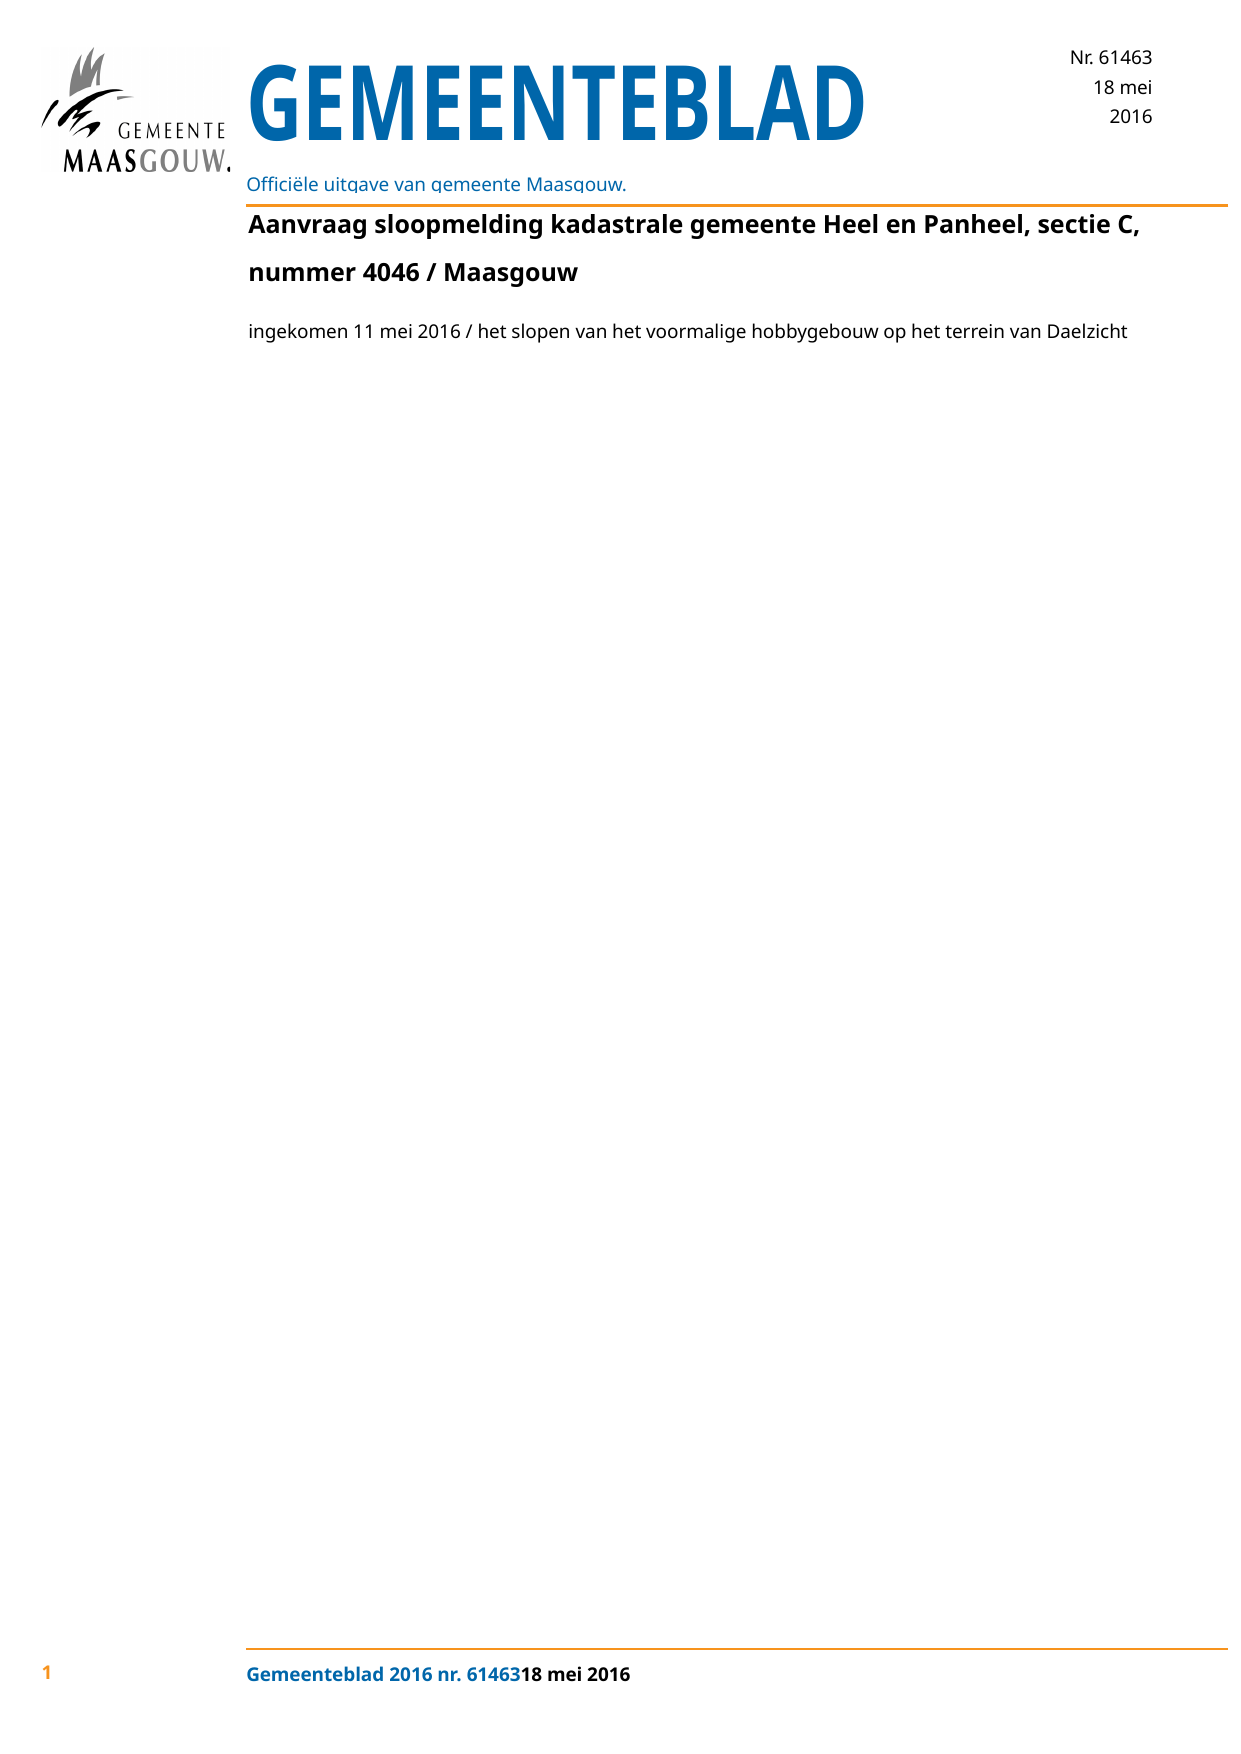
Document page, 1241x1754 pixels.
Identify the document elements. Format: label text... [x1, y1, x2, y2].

text Aanvraag sloopmelding kadastrale gemeente Heel en Panheel, sectie C, nummer 4046 / Maasgouw [248, 207, 1152, 288]
text ingekomen 11 mei 2016 / het slopen van het voormalige hobbygebouw op het terrein van Daelzicht [248, 318, 1152, 344]
picture [41, 47, 231, 172]
